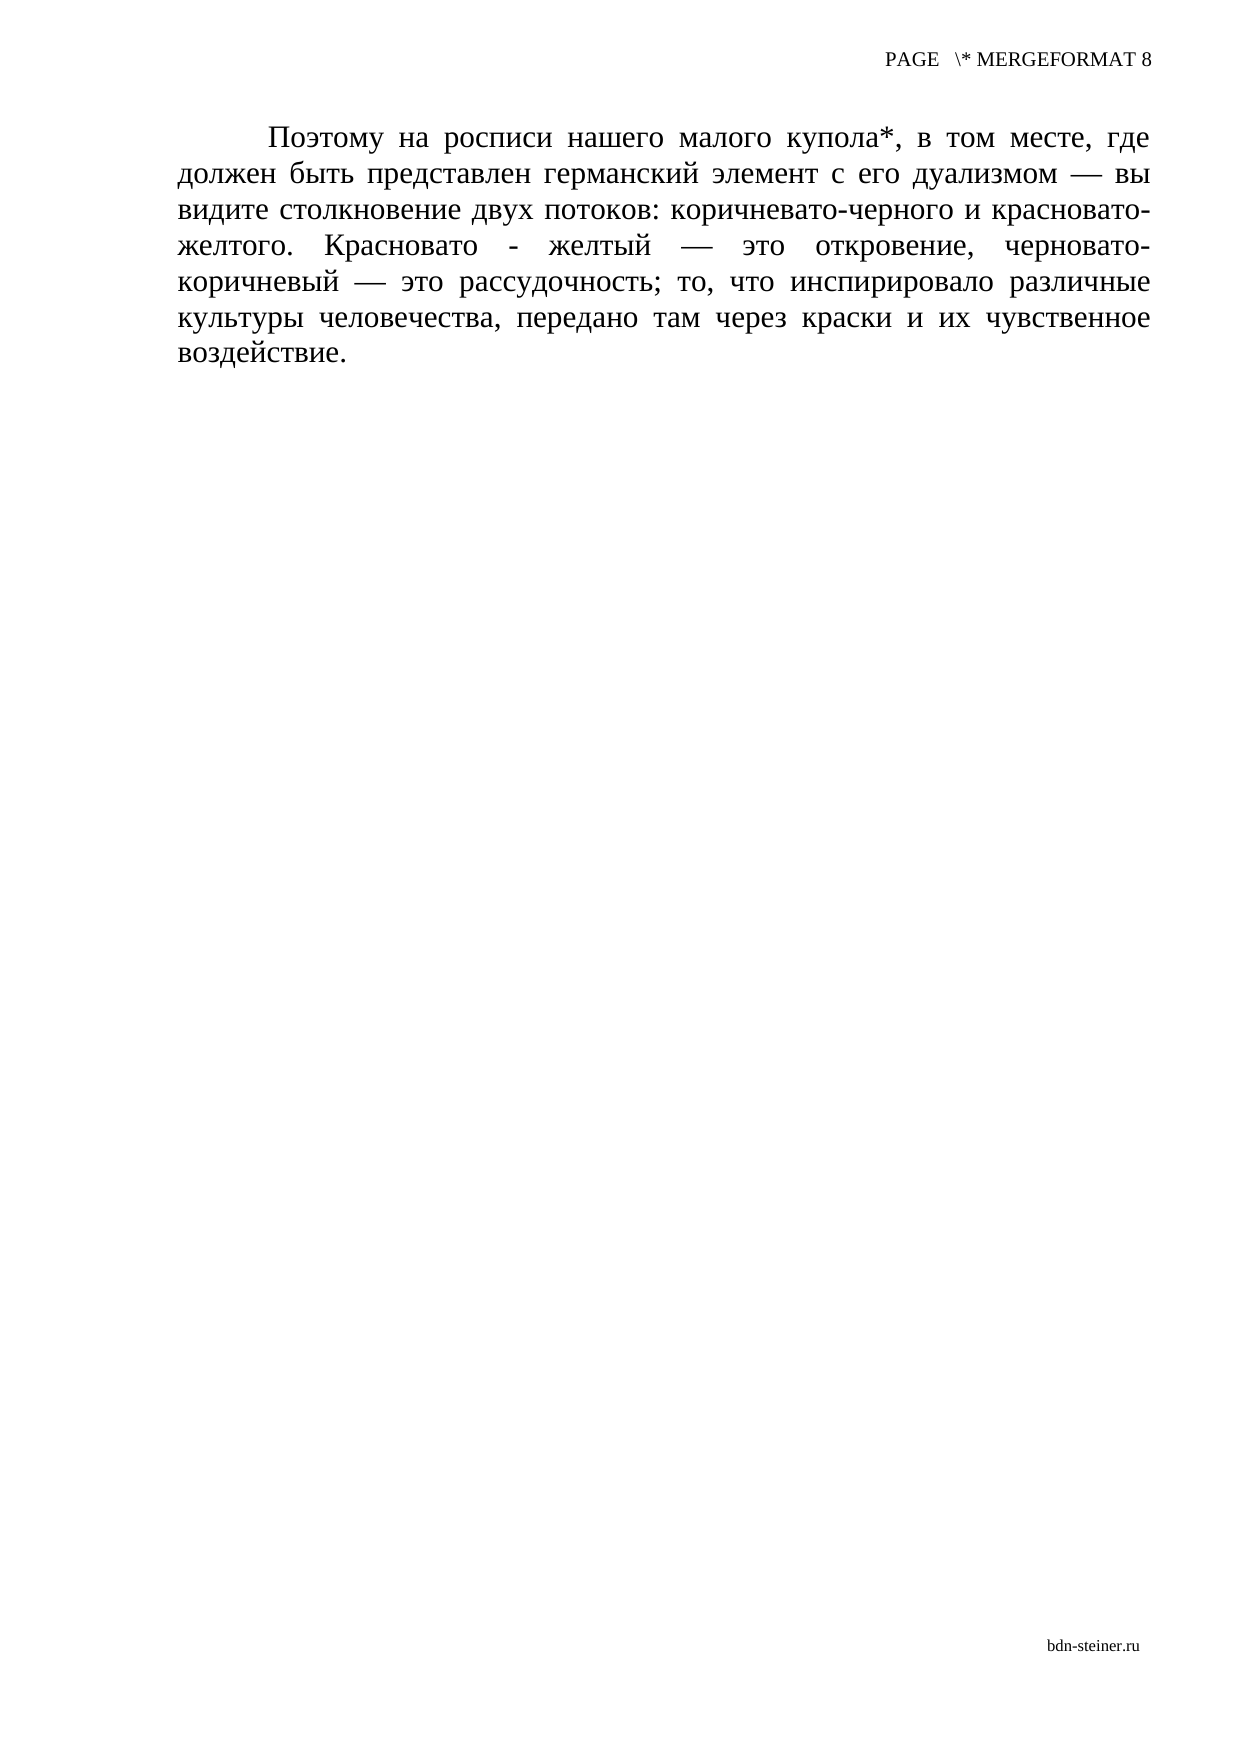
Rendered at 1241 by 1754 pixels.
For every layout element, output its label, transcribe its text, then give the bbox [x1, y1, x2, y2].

text Поэтому на росписи нашего малого купола*, в том месте, где должен быть представлен германский элемент с его дуализмом — вы видите столкновение двух потоков: коричневато-черного и красновато-желтого. Красновато - желтый — это откровение, черновато-коричневый — это рассудочность; то, что инспирировало различные культуры человечества, передано там через краски и их чувственное воздействие. [177, 118, 1152, 370]
